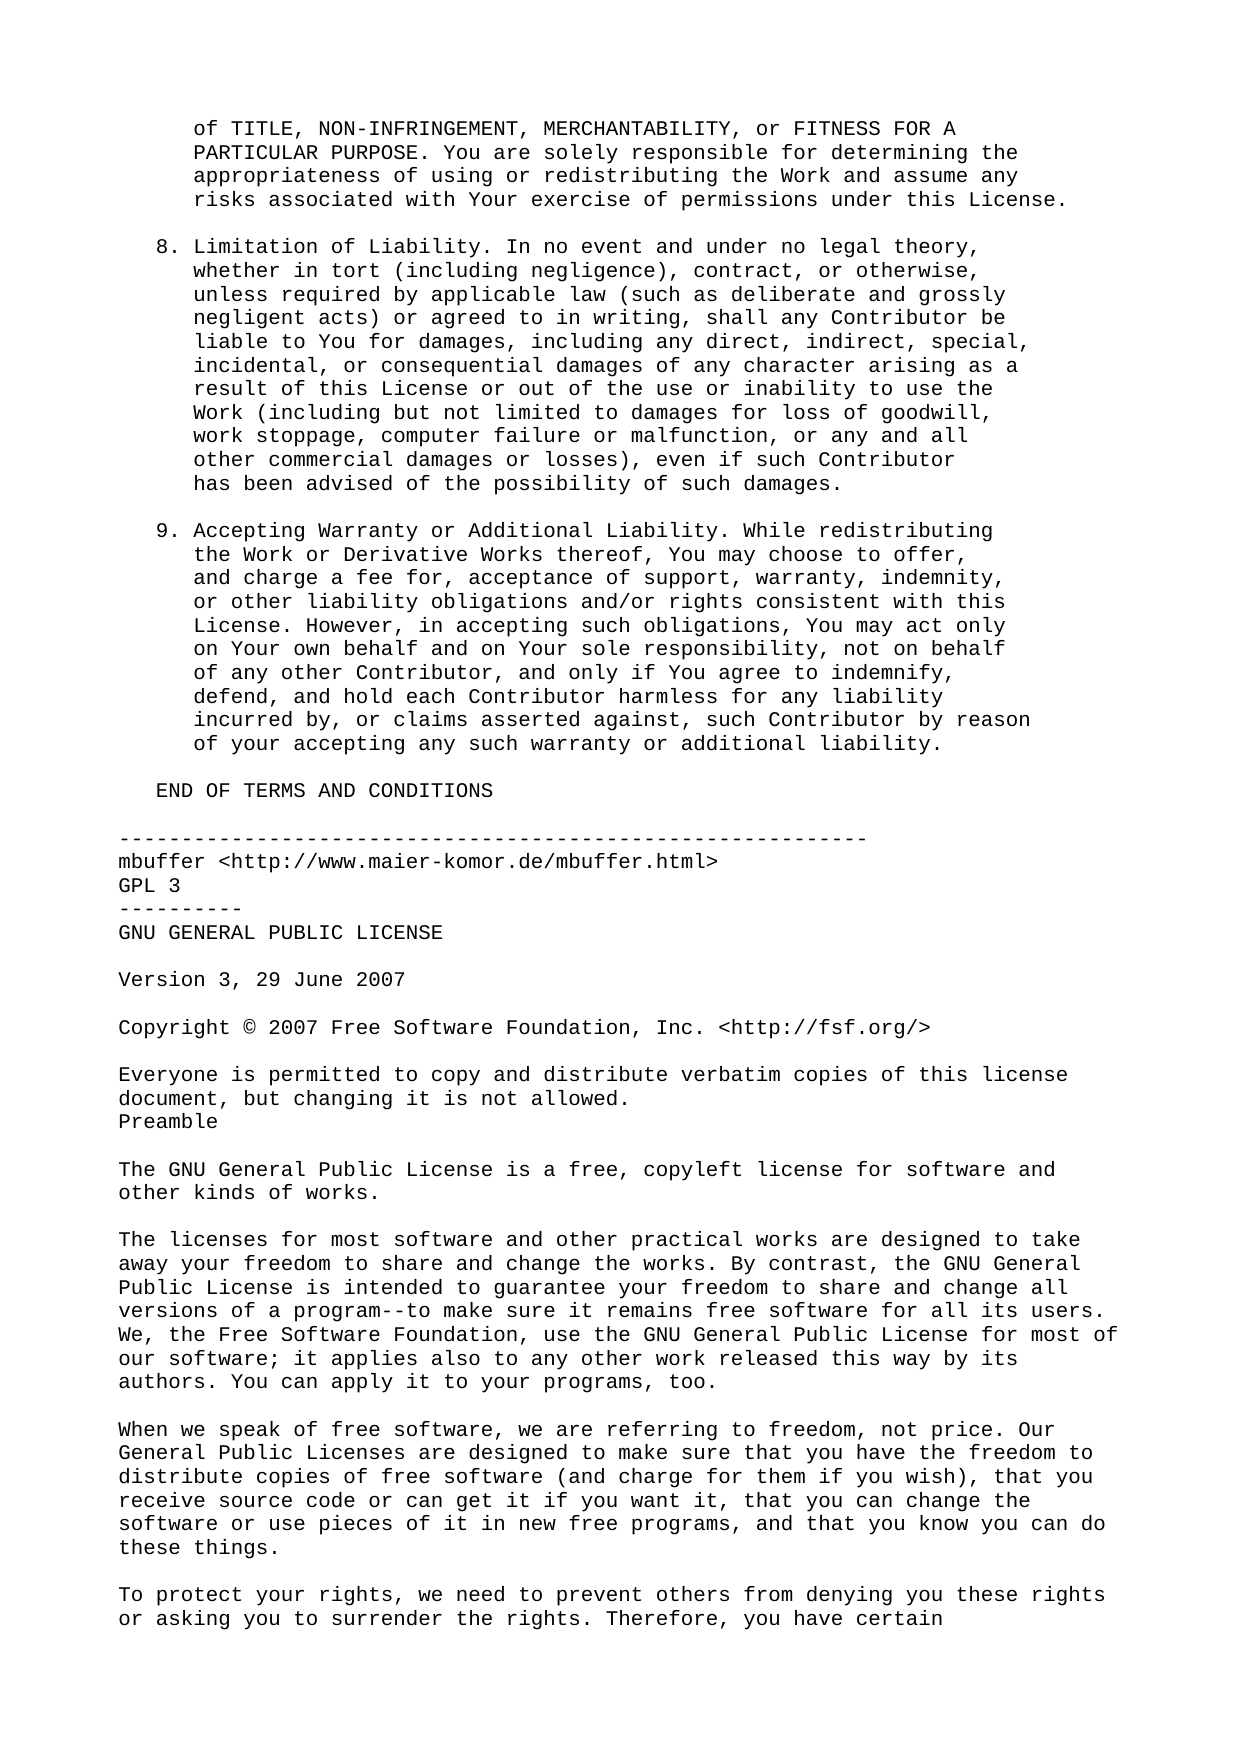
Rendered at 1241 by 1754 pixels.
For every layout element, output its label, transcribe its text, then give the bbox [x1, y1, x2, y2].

text The GNU General Public License is a free, copyleft license for software and other kinds of works. [118, 1158, 1122, 1206]
text PARTICULAR PURPOSE. You are solely responsible for determining the [118, 142, 1122, 165]
text When we speak of free software, we are referring to freedom, not price. Our General Public Licenses are designed to make sure that you have the freedom to distribute copies of free software (and charge for them if you wish), that you receive source code or can get it if you want it, that you can change the software or use pieces of it in new free programs, and that you know you can do these things. [118, 1419, 1122, 1561]
text Work (including but not limited to damages for loss of goodwill, [118, 402, 1122, 426]
text incidental, or consequential damages of any character arising as a [118, 354, 1122, 378]
text work stoppage, computer failure or malfunction, or any and all [118, 426, 1122, 449]
text GPL 3 [118, 875, 1122, 898]
text END OF TERMS AND CONDITIONS [118, 780, 1122, 804]
text of TITLE, NON-INFRINGEMENT, MERCHANTABILITY, or FITNESS FOR A [118, 118, 1122, 142]
text License. However, in accepting such obligations, You may act only [118, 615, 1122, 638]
text mbuffer <http://www.maier-komor.de/mbuffer.html> [118, 851, 1122, 875]
text result of this License or out of the use or inability to use the [118, 378, 1122, 402]
text other commercial damages or losses), even if such Contributor [118, 449, 1122, 473]
text The licenses for most software and other practical works are designed to take away your freedom to share and change the works. By contrast, the GNU General Public License is intended to guarantee your freedom to share and change all versions of a program--to make sure it remains free software for all its users. We, the Free Software Foundation, use the GNU General Public License for most of our software; it applies also to any other work released this way by its authors. You can apply it to your programs, too. [118, 1229, 1122, 1395]
text liable to You for damages, including any direct, indirect, special, [118, 331, 1122, 354]
text has been advised of the possibility of such damages. [118, 473, 1122, 496]
text Version 3, 29 June 2007 [118, 969, 1122, 993]
text unless required by applicable law (such as deliberate and grossly [118, 284, 1122, 307]
text 9. Accepting Warranty or Additional Liability. While redistributing [118, 520, 1122, 544]
text the Work or Derivative Works thereof, You may choose to offer, [118, 544, 1122, 567]
text Everyone is permitted to copy and distribute verbatim copies of this license document, but changing it is not allowed. [118, 1064, 1122, 1111]
text Copyright © 2007 Free Software Foundation, Inc. <http://fsf.org/> [118, 1017, 1122, 1040]
text incurred by, or claims asserted against, such Contributor by reason [118, 709, 1122, 733]
text defend, and hold each Contributor harmless for any liability [118, 686, 1122, 709]
text risks associated with Your exercise of permissions under this License. [118, 189, 1122, 213]
text of your accepting any such warranty or additional liability. [118, 733, 1122, 757]
text or other liability obligations and/or rights consistent with this [118, 591, 1122, 615]
text GNU GENERAL PUBLIC LICENSE [118, 922, 1122, 946]
text and charge a fee for, acceptance of support, warranty, indemnity, [118, 567, 1122, 591]
text whether in tort (including negligence), contract, or otherwise, [118, 260, 1122, 284]
text ---------- [118, 898, 1122, 922]
text appropriateness of using or redistributing the Work and assume any [118, 165, 1122, 189]
text negligent acts) or agreed to in writing, shall any Contributor be [118, 307, 1122, 331]
text on Your own behalf and on Your sole responsibility, not on behalf [118, 638, 1122, 662]
text 8. Limitation of Liability. In no event and under no legal theory, [118, 236, 1122, 260]
text ------------------------------------------------------------ [118, 827, 1122, 851]
text of any other Contributor, and only if You agree to indemnify, [118, 662, 1122, 686]
text Preamble [118, 1111, 1122, 1135]
text To protect your rights, we need to prevent others from denying you these rights or asking you to surrender the rights. Therefore, you have certain [118, 1584, 1122, 1631]
